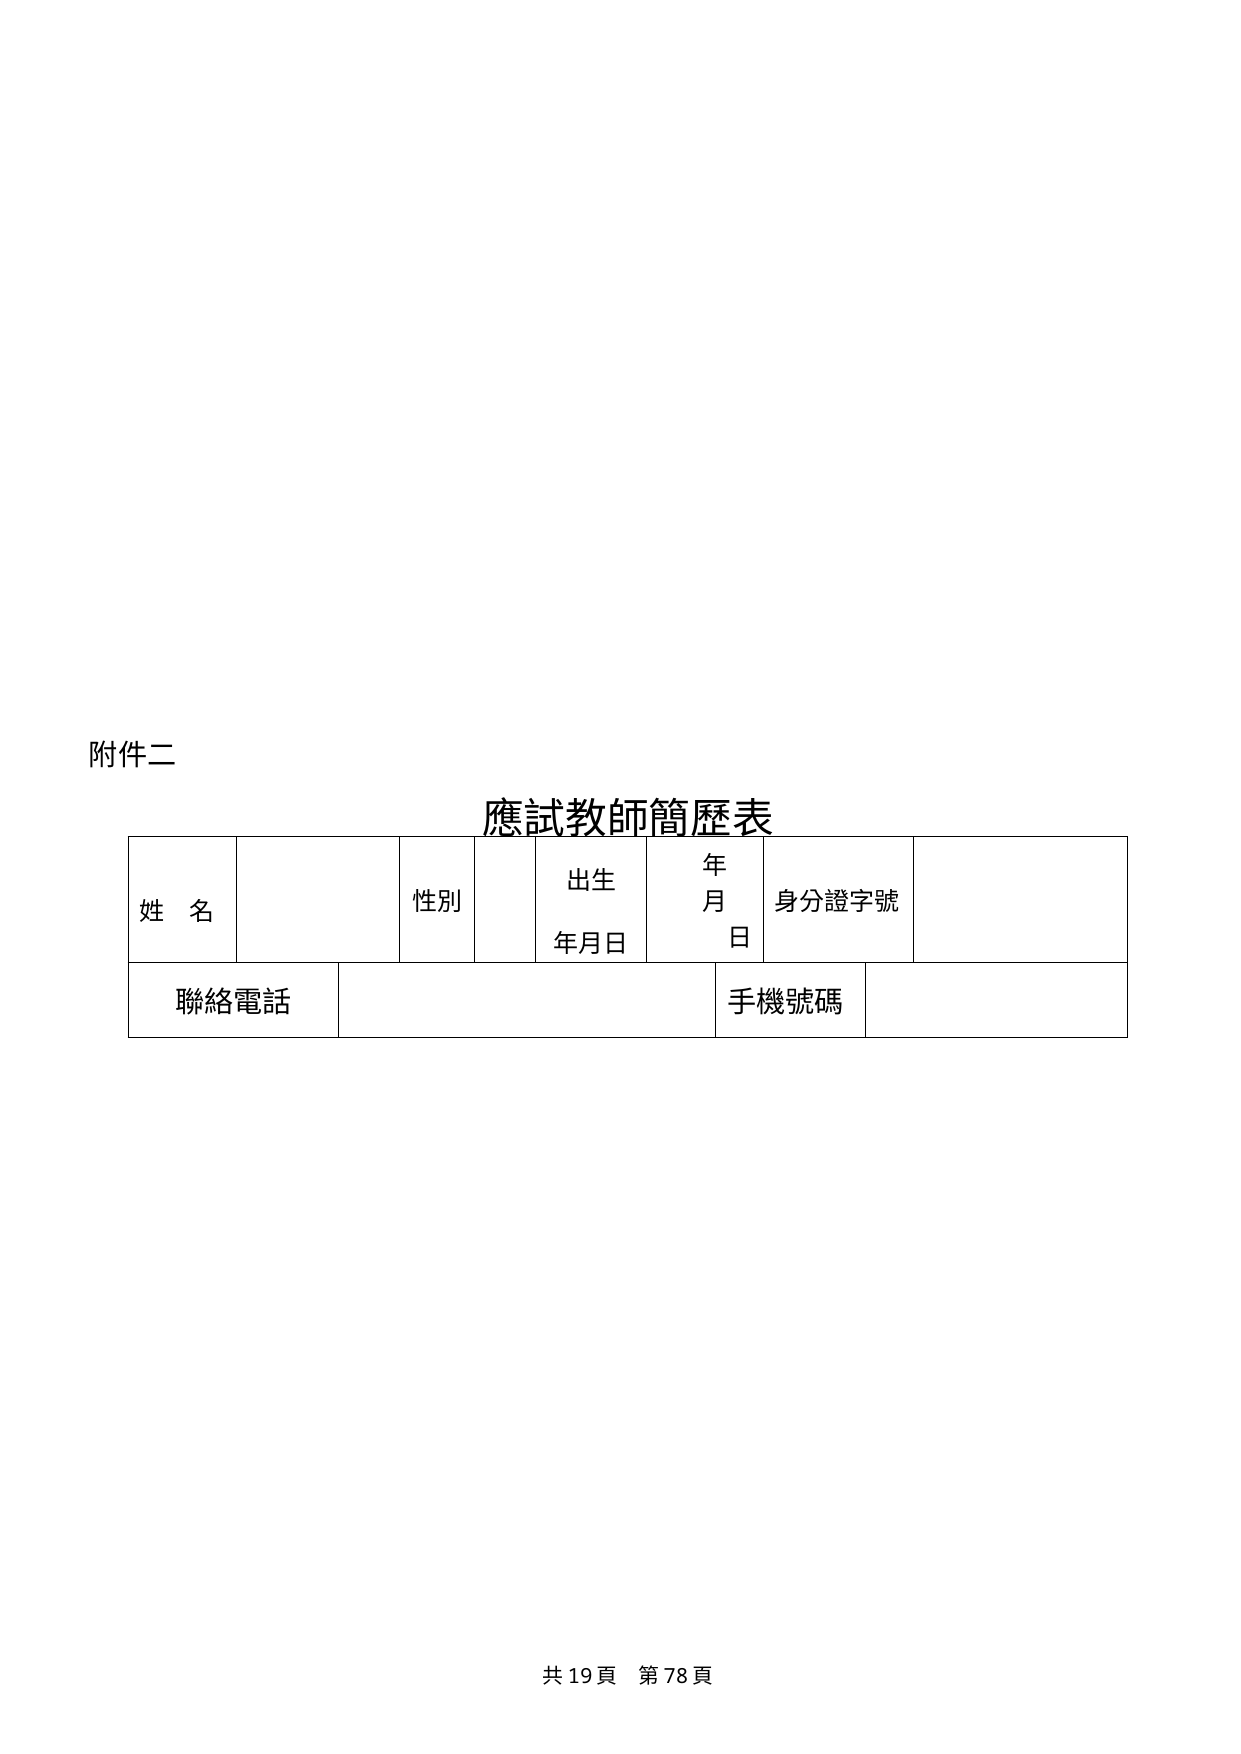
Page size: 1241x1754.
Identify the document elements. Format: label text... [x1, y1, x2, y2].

table_header [475, 837, 535, 962]
table_header 身分證字號 [764, 837, 913, 962]
text 應試教師簡歷表 [89, 773, 1167, 836]
table_header 年 月 日 [647, 837, 763, 962]
table_header [237, 837, 399, 962]
table_cell 手機號碼 [716, 963, 865, 1037]
text 附件二 [89, 711, 1167, 773]
table_header [914, 837, 1127, 962]
table_cell 聯絡電話 [129, 963, 338, 1037]
table_header 姓 名 [129, 837, 236, 962]
table_cell [339, 963, 715, 1037]
table_header 性別 [400, 837, 474, 962]
table_cell [866, 963, 1127, 1037]
table_header 出生 年月日 [536, 837, 646, 962]
